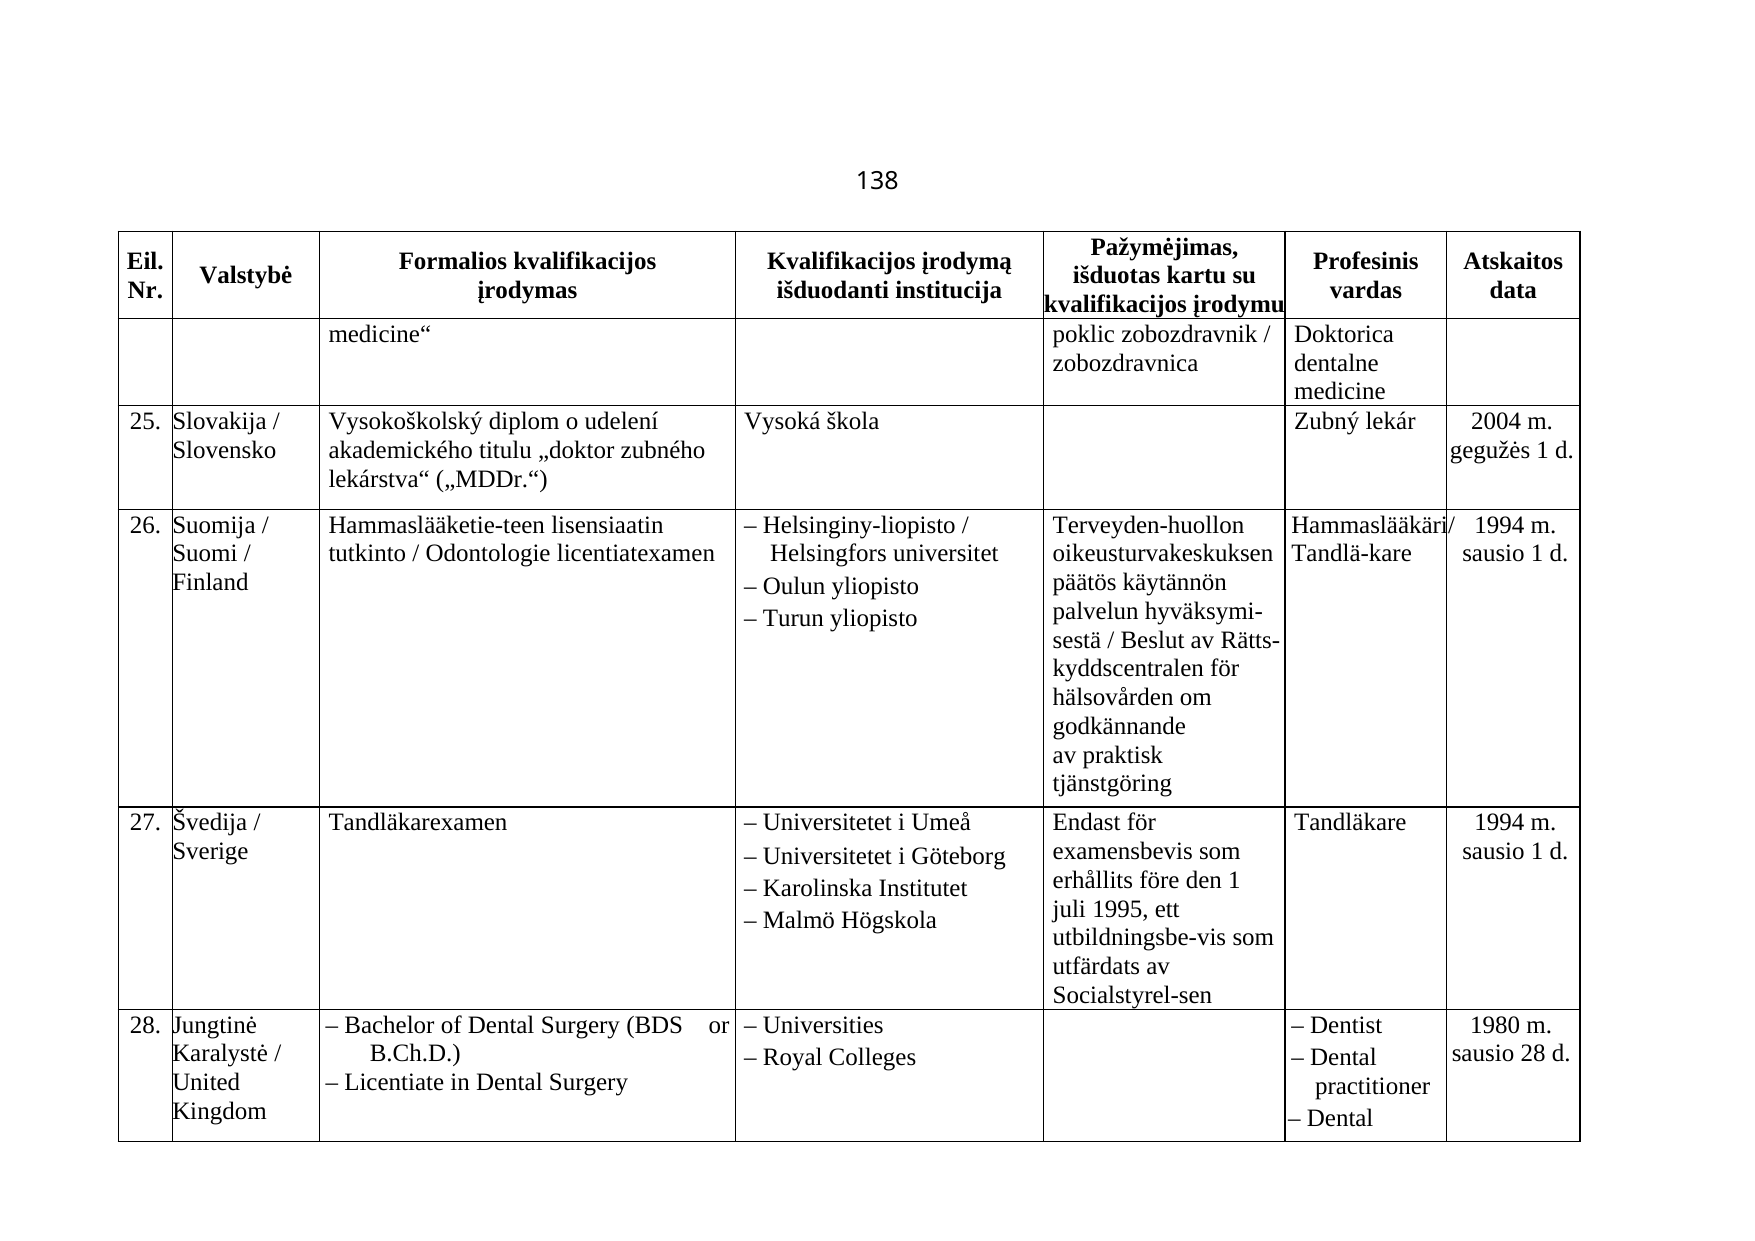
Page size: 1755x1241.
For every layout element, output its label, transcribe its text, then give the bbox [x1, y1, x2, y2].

table_cell Tandläkarexamen [320, 808, 735, 1009]
table_cell [173, 319, 319, 405]
table_cell – Universities – Royal Colleges [736, 1010, 1043, 1141]
table_cell Tandläkare [1286, 808, 1446, 1009]
table_cell Terveyden-huollon oikeusturvakeskuksen päätös käytännön palvelun hyväksymi- sestä / Beslut av Rätts- kyddscentralen för hälsovården om godkännande av praktisk tjänstgöring [1044, 510, 1284, 806]
table_cell – Dentist – Dental practitioner – Dental [1286, 1010, 1446, 1141]
table_cell Endast för examensbevis som erhållits före den 1 juli 1995, ett utbildningsbe-vis som utfärdats av Socialstyrel-sen [1044, 808, 1284, 1009]
table_cell poklic zobozdravnik / zobozdravnica [1044, 319, 1284, 405]
table_header Kvalifikacijos įrodymą išduodanti institucija [736, 232, 1043, 318]
table_header Formalios kvalifikacijos įrodymas [320, 232, 735, 318]
table_cell Hammaslääketie-teen lisensiaatin tutkinto / Odontologie licentiatexamen [320, 510, 735, 806]
table_cell Vysoká škola [736, 406, 1043, 509]
table_cell [736, 319, 1043, 405]
table_cell 1994 m. sausio 1 d. [1447, 510, 1579, 806]
table_cell – Universitetet i Umeå – Universitetet i Göteborg – Karolinska Institutet – Malmö Högskola [736, 808, 1043, 1009]
table_cell – Helsinginy-liopisto / Helsingfors universitet – Oulun yliopisto – Turun yliopisto [736, 510, 1043, 806]
table_cell 28. [119, 1010, 172, 1141]
table_cell 27. [119, 808, 172, 1009]
table_cell [119, 319, 172, 405]
table_cell – Bachelor of Dental Surgery (BDS or B.Ch.D.) – Licentiate in Dental Surgery [320, 1010, 735, 1141]
table_cell 1980 m. sausio 28 d. [1447, 1010, 1579, 1141]
table_cell Suomija / Suomi / Finland [173, 510, 319, 806]
table_header Profesinis vardas [1286, 232, 1446, 318]
table_cell 1994 m. sausio 1 d. [1447, 808, 1579, 1009]
table_header Pažymėjimas, išduotas kartu su kvalifikacijos įrodymu [1044, 232, 1284, 318]
table_cell Jungtinė Karalystė / United Kingdom [173, 1010, 319, 1141]
table_cell Hammaslääkäri/ Tandlä-kare [1286, 510, 1446, 806]
table_header Valstybė [173, 232, 319, 318]
table_cell 26. [119, 510, 172, 806]
table_cell Doktorica dentalne medicine [1286, 319, 1446, 405]
table_header Eil. Nr. [119, 232, 172, 318]
table_cell medicine“ [320, 319, 735, 405]
table_cell Švedija / Sverige [173, 808, 319, 1009]
table_header Atskaitos data [1447, 232, 1579, 318]
table_cell Slovakija / Slovensko [173, 406, 319, 509]
table_cell [1044, 1010, 1284, 1141]
table_cell [1447, 319, 1579, 405]
table_cell Zubný lekár [1286, 406, 1446, 509]
table_cell Vysokoškolský diplom o udelení akademického titulu „doktor zubného lekárstva“ („MDDr.“) [320, 406, 735, 509]
table_cell [1044, 406, 1284, 509]
table_cell 2004 m. gegužės 1 d. [1447, 406, 1579, 509]
table_cell 25. [119, 406, 172, 509]
